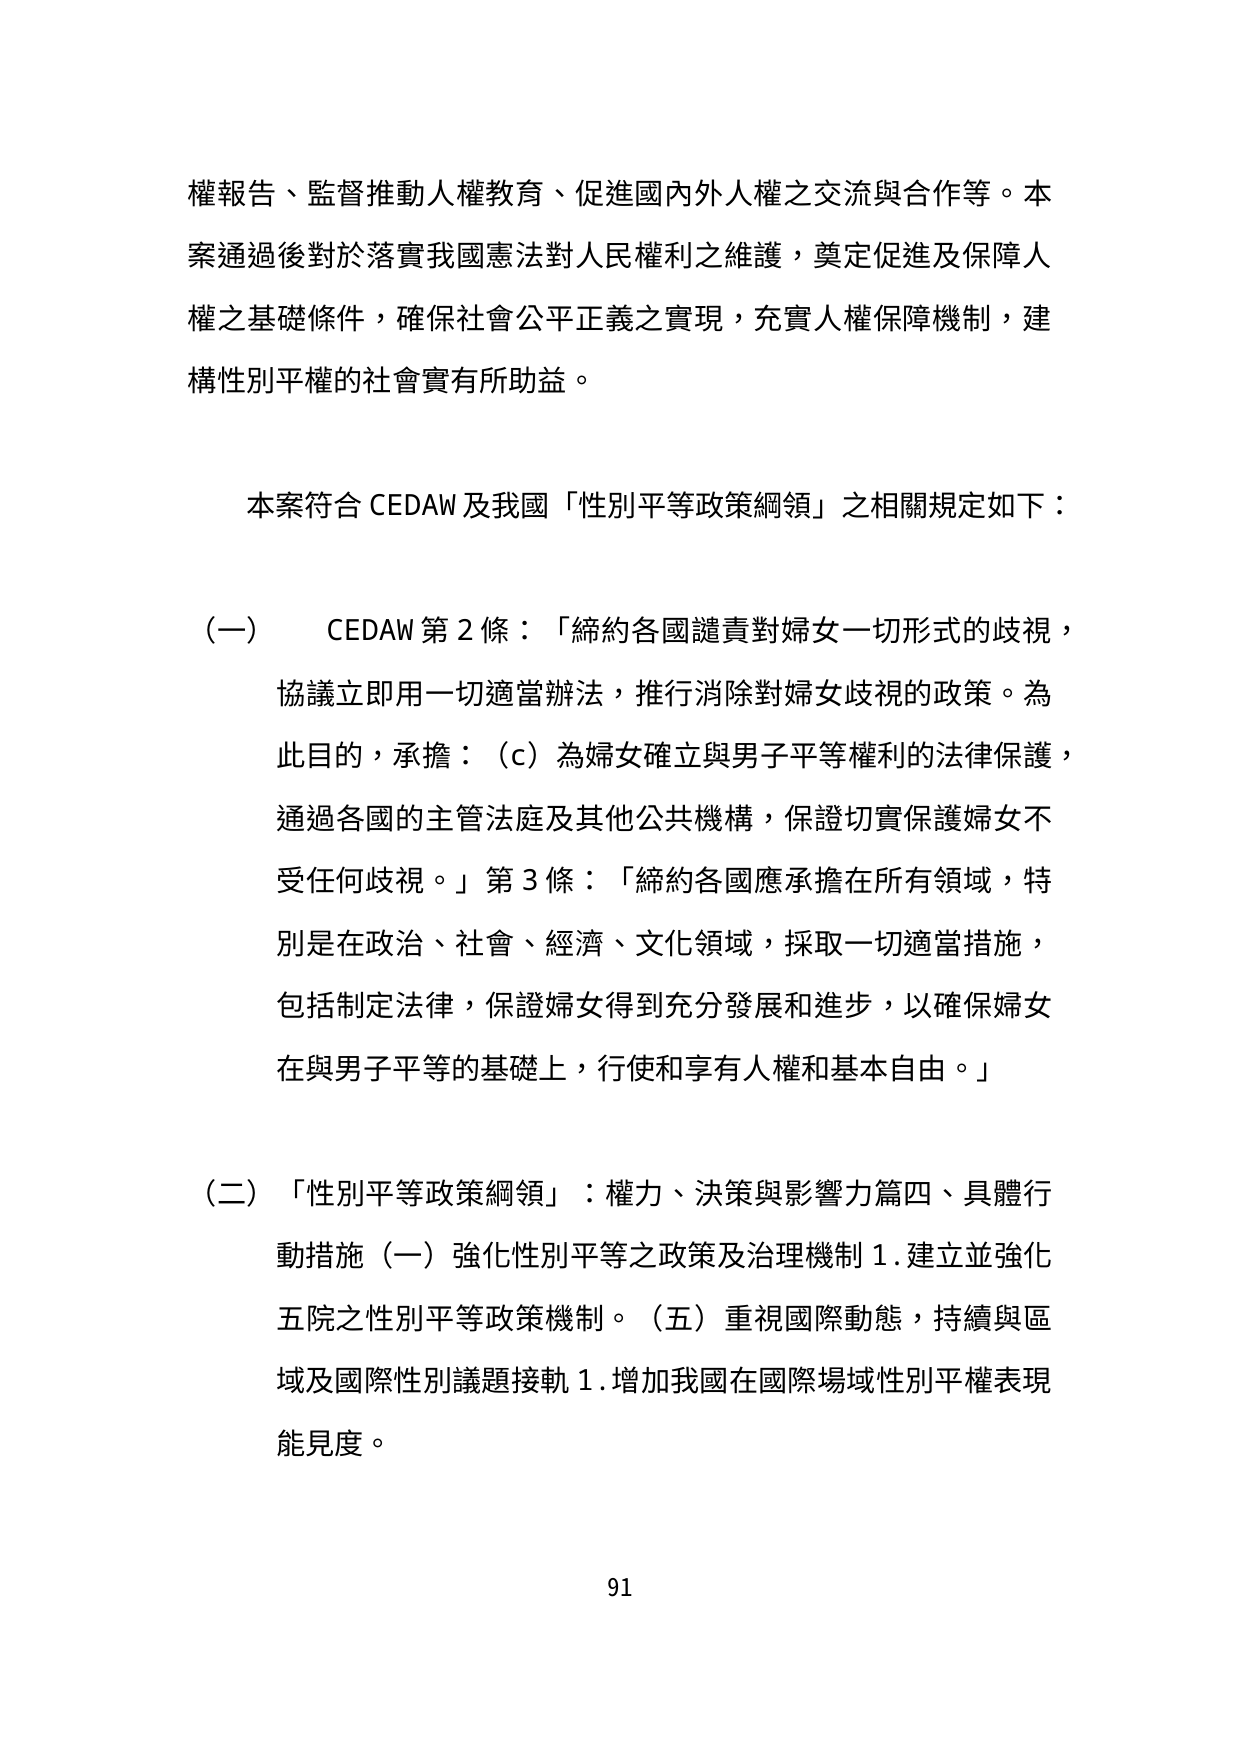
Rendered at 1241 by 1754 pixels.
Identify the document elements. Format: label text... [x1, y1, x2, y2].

text 權報告、監督推動人權教育、促進國內外人權之交流與合作等。本案通過後對於落實我國憲法對人民權利之維護，奠定促進及保障人權之基礎條件，確保社會公平正義之實現，充實人權保障機制，建構性別平權的社會實有所助益。 [188, 150, 1053, 400]
text 本案符合CEDAW及我國「性別平等政策綱領」之相關規定如下： [188, 462, 1053, 525]
text （二） 「性別平等政策綱領」：權力、決策與影響力篇四、具體行動措施（一）強化性別平等之政策及治理機制1.建立並強化五院之性別平等政策機制。（五）重視國際動態，持續與區域及國際性別議題接軌1.增加我國在國際場域性別平權表現能見度。 [188, 1150, 1053, 1462]
text （一） CEDAW第2條：「締約各國譴責對婦女一切形式的歧視，協議立即用一切適當辦法，推行消除對婦女歧視的政策。為此目的，承擔：（c）為婦女確立與男子平等權利的法律保護，通過各國的主管法庭及其他公共機構，保證切實保護婦女不受任何歧視。」第3條：「締約各國應承擔在所有領域，特別是在政治、社會、經濟、文化領域，採取一切適當措施，包括制定法律，保證婦女得到充分發展和進步，以確保婦女在與男子平等的基礎上，行使和享有人權和基本自由。」 [188, 587, 1053, 1087]
